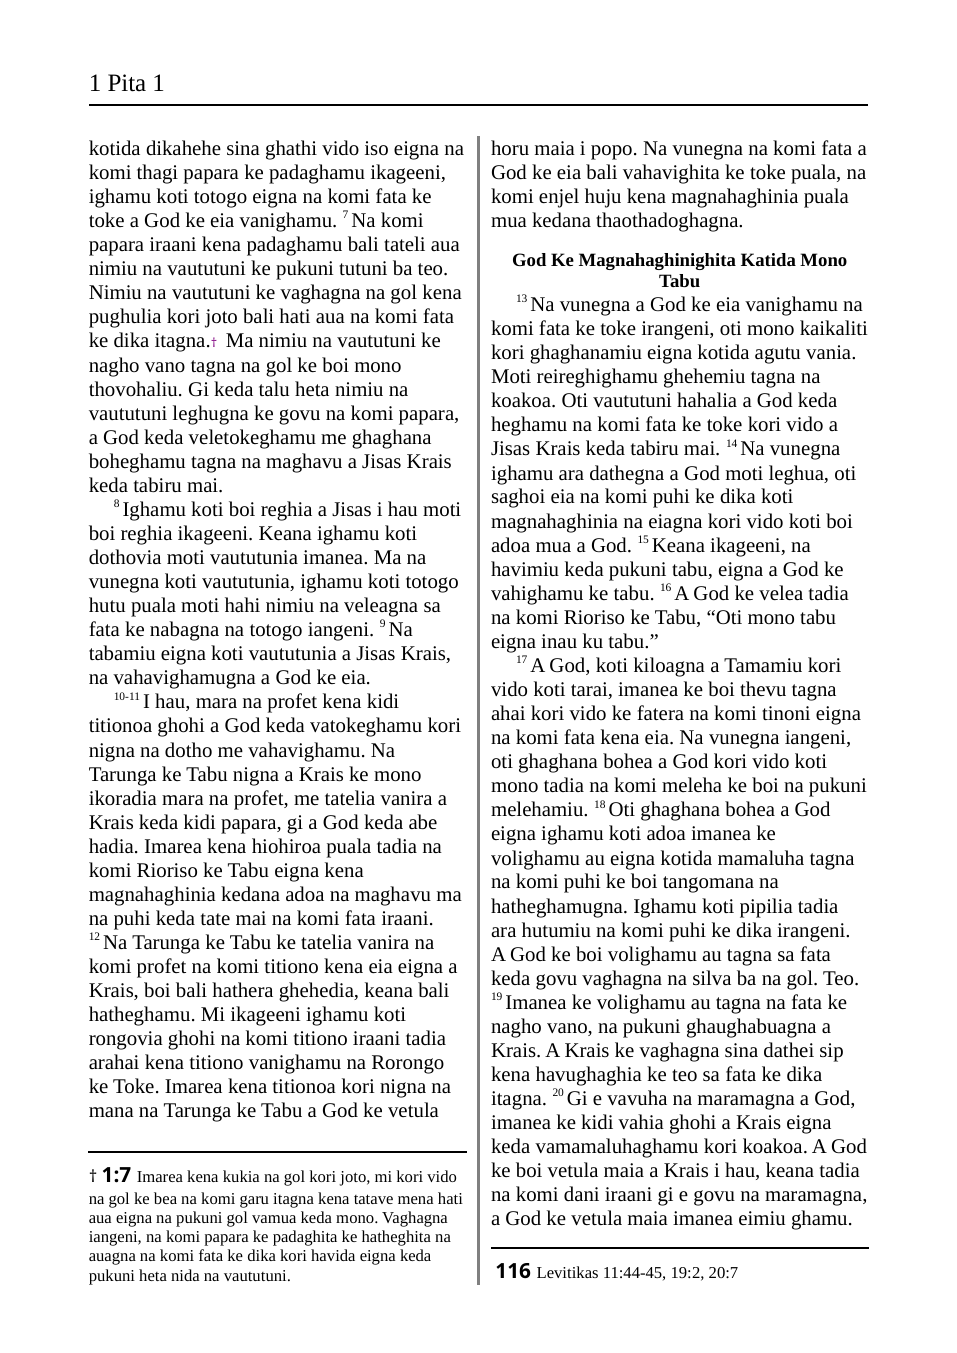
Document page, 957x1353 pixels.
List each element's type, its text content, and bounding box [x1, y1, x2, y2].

text 17 A God, koti kiloagna a Tamamiu kori vido koti tarai, imanea ke boi thevu tagna ahai kori vido ke fatera na komi tinoni eigna na komi fata kena eia. Na vunegna iangeni, oti ghaghana bohea a God kori vido koti mono tadia na komi meleha ke boi na pukuni melehamiu. 18 Oti ghaghana bohea a God eigna ighamu koti adoa imanea ke volighamu au eigna kotida mamaluha tagna na komi puhi ke boi tangomana na hatheghamugna. Ighamu koti pipilia tadia ara hutumiu na komi puhi ke dika irangeni. A God ke boi volighamu au tagna sa fata keda govu vaghagna na silva ba na gol. Teo. 19 Imanea ke volighamu au tagna na fata ke nagho vano, na pukuni ghaughabuagna a Krais. A Krais ke vaghagna sina dathei sip kena havughaghia ke teo sa fata ke dika itagna. 20 Gi e vavuha na maramagna a God, imanea ke kidi vahia ghohi a Krais eigna keda vamamaluhaghamu kori koakoa. A God ke boi vetula maia a Krais i hau, keana tadia na komi dani iraani gi e govu na maramagna, a God ke vetula maia imanea eimiu ghamu. [491, 653, 868, 1230]
text kotida dikahehe sina ghathi vido iso eigna na komi thagi papara ke padaghamu ikageeni, ighamu koti totogo eigna na komi fata ke toke a God ke eia vanighamu. 7 Na komi papara iraani kena padaghamu bali tateli aua nimiu na vaututuni ke pukuni tutuni ba teo. Nimiu na vaututuni ke vaghagna na gol kena pughulia kori joto bali hati aua na komi fata ke dika itagna. Ma nimiu na vaututuni ke nagho vano tagna na gol ke boi mono thovohaliu. Gi keda talu heta nimiu na vaututuni leghugna ke govu na komi papara, a God keda veletokeghamu me ghaghana boheghamu tagna na maghavu a Jisas Krais keda tabiru mai. [88, 136, 466, 497]
text 1:7 Imarea kena kukia na gol kori joto, mi kori vido na gol ke bea na komi garu itagna kena tatave mena hati aua eigna na pukuni gol vamua keda mono. Vaghagna iangeni, na komi papara ke padaghita ke hatheghita na auagna na komi fata ke dika kori havida eigna keda pukuni heta nida na vaututuni. [88, 1160, 466, 1284]
text 13 Na vunegna a God ke eia vanighamu na komi fata ke toke irangeni, oti mono kaikaliti kori ghaghanamiu eigna kotida agutu vania. Moti reireghighamu ghehemiu tagna na koakoa. Oti vaututuni hahalia a God keda heghamu na komi fata ke toke kori vido a Jisas Krais keda tabiru mai. 14 Na vunegna ighamu ara dathegna a God moti leghua, oti saghoi eia na komi puhi ke dika koti magnahaghinia na eiagna kori vido koti boi adoa mua a God. 15 Keana ikageeni, na havimiu keda pukuni tabu, eigna a God ke vahighamu ke tabu. 16 A God ke velea tadia na komi Rioriso ke Tabu, “Oti mono tabu eigna inau ku tabu.” [491, 292, 868, 653]
text horu maia i popo. Na vunegna na komi fata a God ke eia bali vahavighita ke toke puala, na komi enjel huju kena magnahaghinia puala mua kedana thaothadoghagna. [491, 136, 868, 232]
text God Ke Magnahaghinighita Katida Mono Tabu [491, 249, 868, 292]
text 8 Ighamu koti boi reghia a Jisas i hau moti boi reghia ikageeni. Keana ighamu koti dothovia moti vaututunia imanea. Ma na vunegna koti vaututunia, ighamu koti totogo hutu puala moti hahi nimiu na veleagna sa fata ke nabagna na totogo iangeni. 9 Na tabamiu eigna koti vaututunia a Jisas Krais, na vahavighamugna a God ke eia. [88, 497, 466, 689]
text 116 Levitikas 11:44-45, 19:2, 20:7 [491, 1256, 868, 1284]
text 10‑11 I hau, mara na profet kena kidi titionoa ghohi a God keda vatokeghamu kori nigna na dotho me vahavighamu. Na Tarunga ke Tabu nigna a Krais ke mono ikoradia mara na profet, me tatelia vanira a Krais keda kidi papara, gi a God keda abe hadia. Imarea kena hiohiroa puala tadia na komi Rioriso ke Tabu eigna kena magnahaghinia kedana adoa na maghavu ma na puhi keda tate mai na komi fata iraani. 12 Na Tarunga ke Tabu ke tatelia vanira na komi profet na komi titiono kena eia eigna a Krais, boi bali hathera ghehedia, keana bali hatheghamu. Mi ikageeni ighamu koti rongovia ghohi na komi titiono iraani tadia arahai kena titiono vanighamu na Rorongo ke Toke. Imarea kena titionoa kori nigna na mana na Tarunga ke Tabu a God ke vetula [88, 689, 466, 1122]
